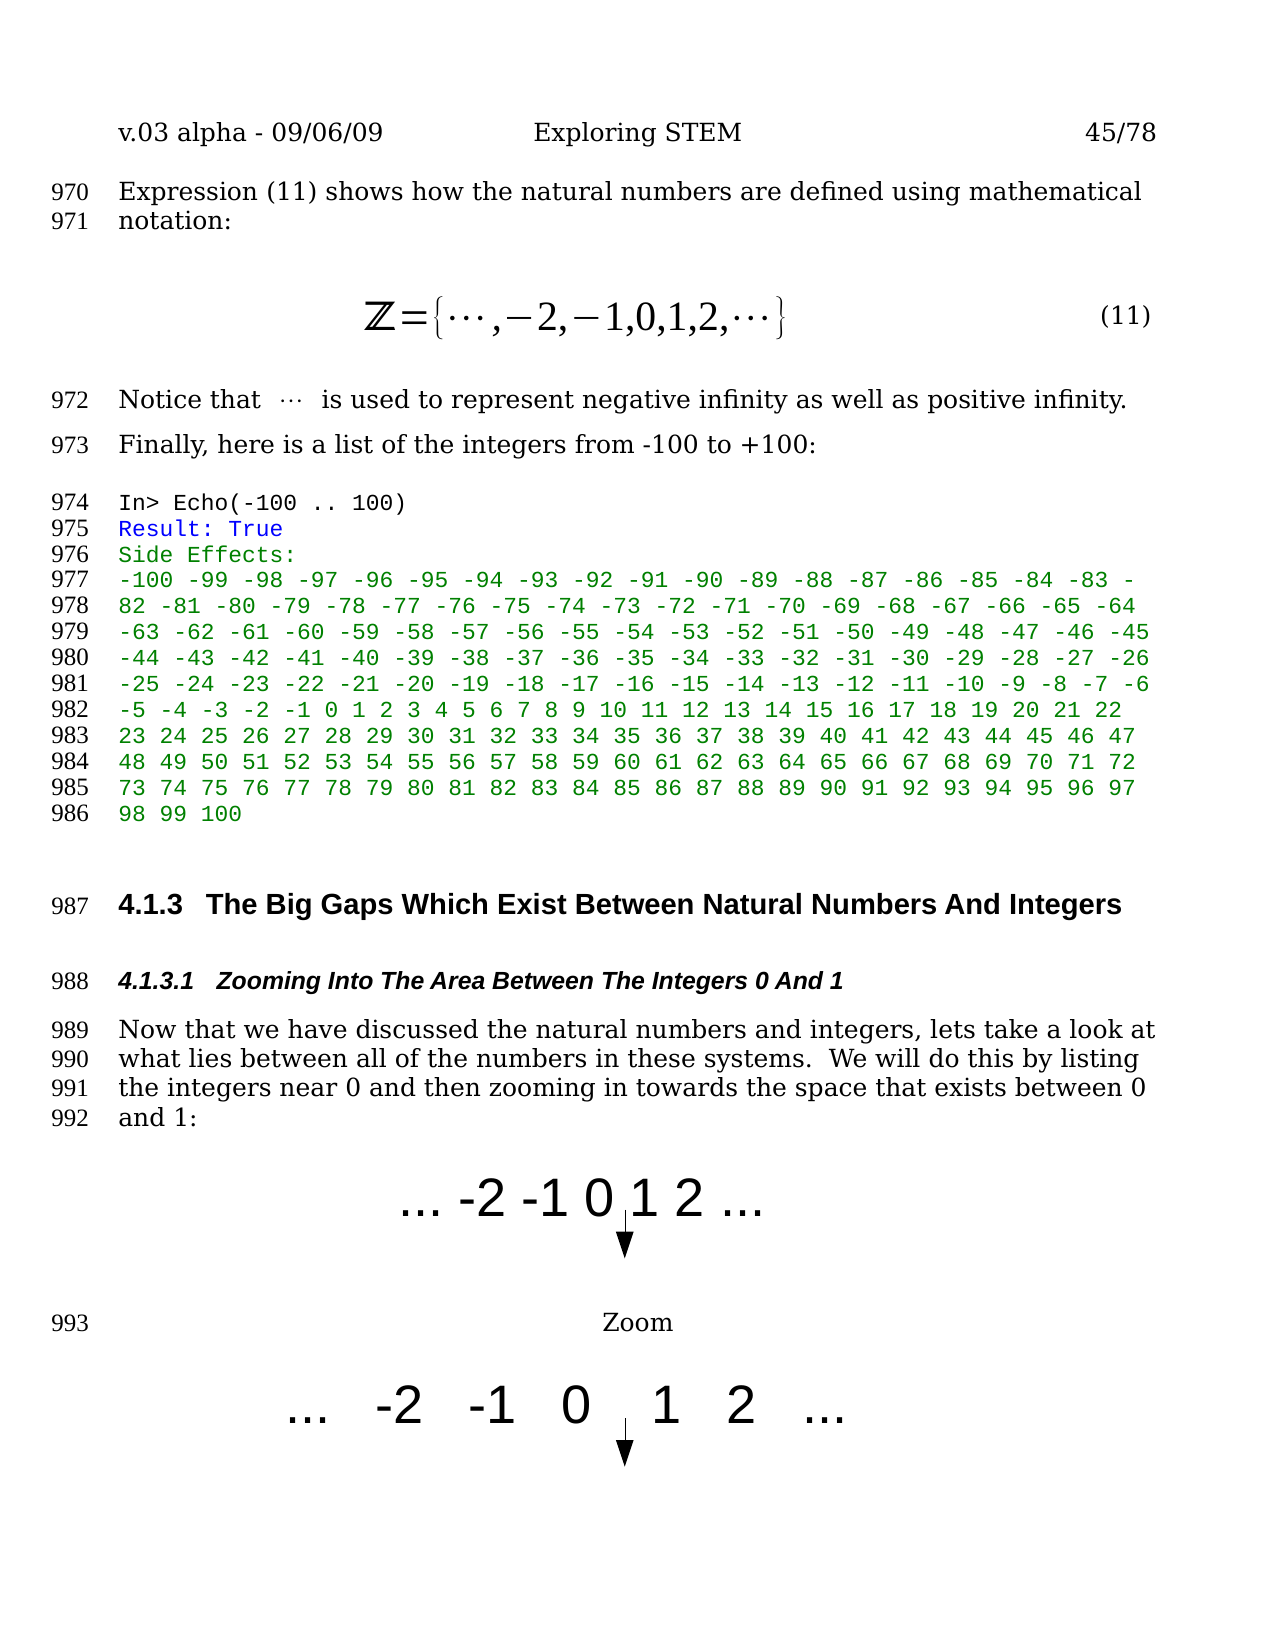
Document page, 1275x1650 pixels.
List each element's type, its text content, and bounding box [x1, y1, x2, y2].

text In> Echo(-100 .. 100) [118, 491, 1157, 517]
text Side Effects: [118, 543, 1157, 569]
text Now that we have discussed the natural numbers and integers, lets take a look at what lies between all of the numbers in these systems. We will do this by listing the integers near 0 and then zooming in towards the space that exists between 0 and 1: [118, 1015, 1157, 1132]
table_header (11) [1041, 285, 1157, 347]
text -100 -99 -98 -97 -96 -95 -94 -93 -92 -91 -90 -89 -88 -87 -86 -85 -84 -83 -82 -81 -80 -79 -78 -77 -76 -75 -74 -73 -72 -71 -70 -69 -68 -67 -66 -65 -64 -63 -62 -61 -60 -59 -58 -57 -56 -55 -54 -53 -52 -51 -50 -49 -48 -47 -46 -45 -44 -43 -42 -41 -40 -39 -38 -37 -36 -35 -34 -33 -32 -31 -30 -29 -28 -27 -26 -25 -24 -23 -22 -21 -20 -19 -18 -17 -16 -15 -14 -13 -12 -11 -10 -9 -8 -7 -6 -5 -4 -3 -2 -1 0 1 2 3 4 5 6 7 8 9 10 11 12 13 14 15 16 17 18 19 20 21 22 23 24 25 26 27 28 29 30 31 32 33 34 35 36 37 38 39 40 41 42 43 44 45 46 47 48 49 50 51 52 53 54 55 56 57 58 59 60 61 62 63 64 65 66 67 68 69 70 71 72 73 74 75 76 77 78 79 80 81 82 83 84 85 86 87 88 89 90 91 92 93 94 95 96 97 98 99 100 [118, 569, 1157, 828]
text Finally, here is a list of the integers from -100 to +100: [118, 430, 1157, 459]
text Expression (11) shows how the natural numbers are defined using mathematical notation: [118, 177, 1157, 235]
text Notice thatis used to represent negative infinity as well as positive infinity. [118, 385, 1157, 415]
text Result: True [118, 517, 1157, 543]
table_header [118, 285, 1041, 347]
subtitle The Big Gaps Which Exist Between Natural Numbers And Integers [118, 887, 1157, 921]
text Zoom [118, 1308, 1157, 1337]
subtitle Zooming Into The Area Between The Integers 0 And 1 [118, 966, 1157, 994]
